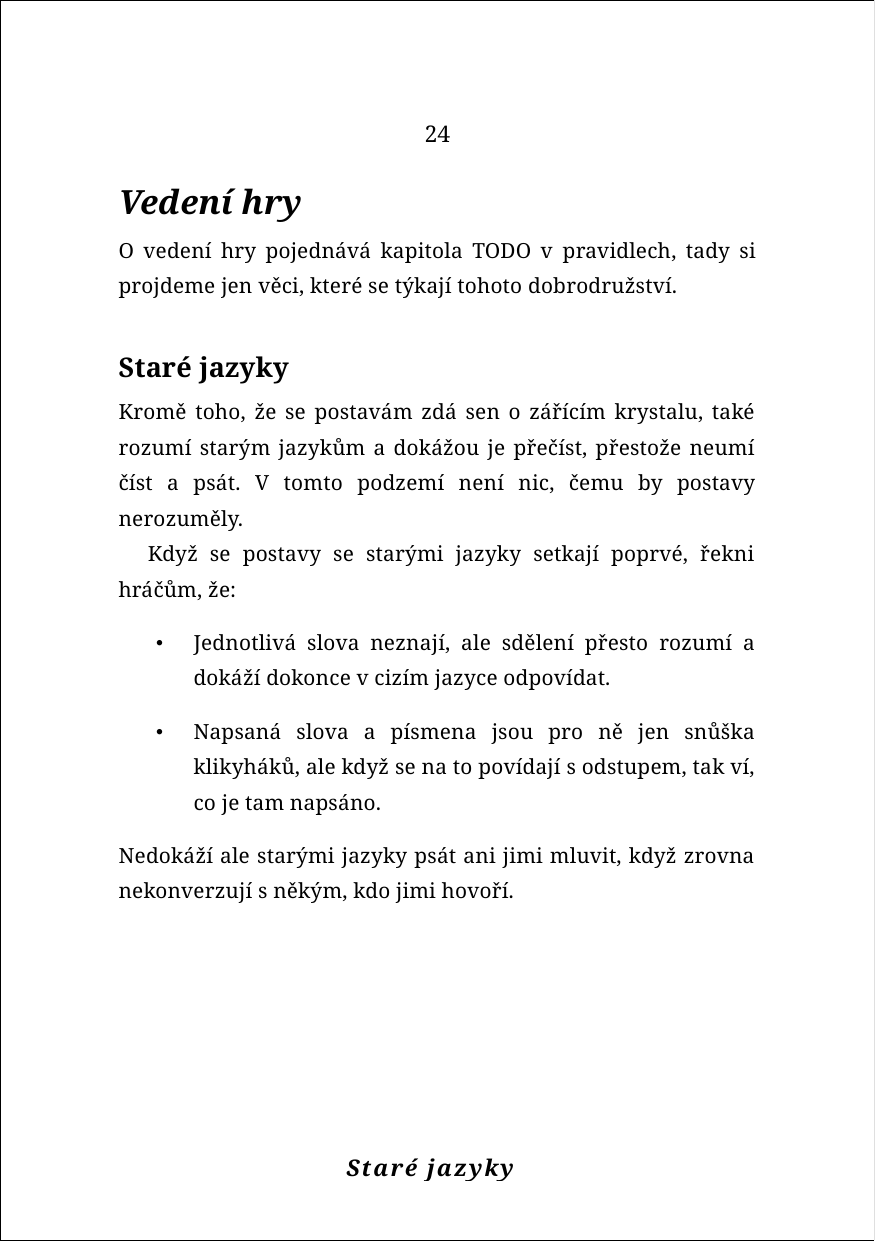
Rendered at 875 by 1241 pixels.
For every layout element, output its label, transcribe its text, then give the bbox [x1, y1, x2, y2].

subtitle Vedení hry [118, 179, 756, 224]
subtitle Staré jazyky [118, 348, 756, 385]
list Napsaná slova a písmena jsou pro ně jen snůška klikyháků, ale když se na to povídají s odstupem, tak ví, co je tam napsáno. [156, 717, 756, 816]
list Jednotlivá slova neznají, ale sdělení přesto rozumí a dokáží dokonce v cizím jazyce odpovídat. [156, 628, 756, 692]
text Nedokáží ale starými jazyky psát ani jimi mluvit, když zrovna nekonverzují s někým, kdo jimi hovoří. [118, 841, 756, 905]
text O⁠ vedení hry pojednává kapitola TODO v⁠ pravidlech, tady si projdeme jen věci, které se týkají tohoto dobrodružství. [118, 236, 756, 300]
text Kromě toho, že se postavám zdá sen o zářícím krystalu, také rozumí starým jazykům a dokážou je přečíst, přestože neumí číst a⁠ psát. V⁠ tomto podzemí není nic, čemu by postavy nerozuměly. Když se postavy se starými jazyky setkají poprvé, řekni hráčům, že: [118, 397, 756, 603]
